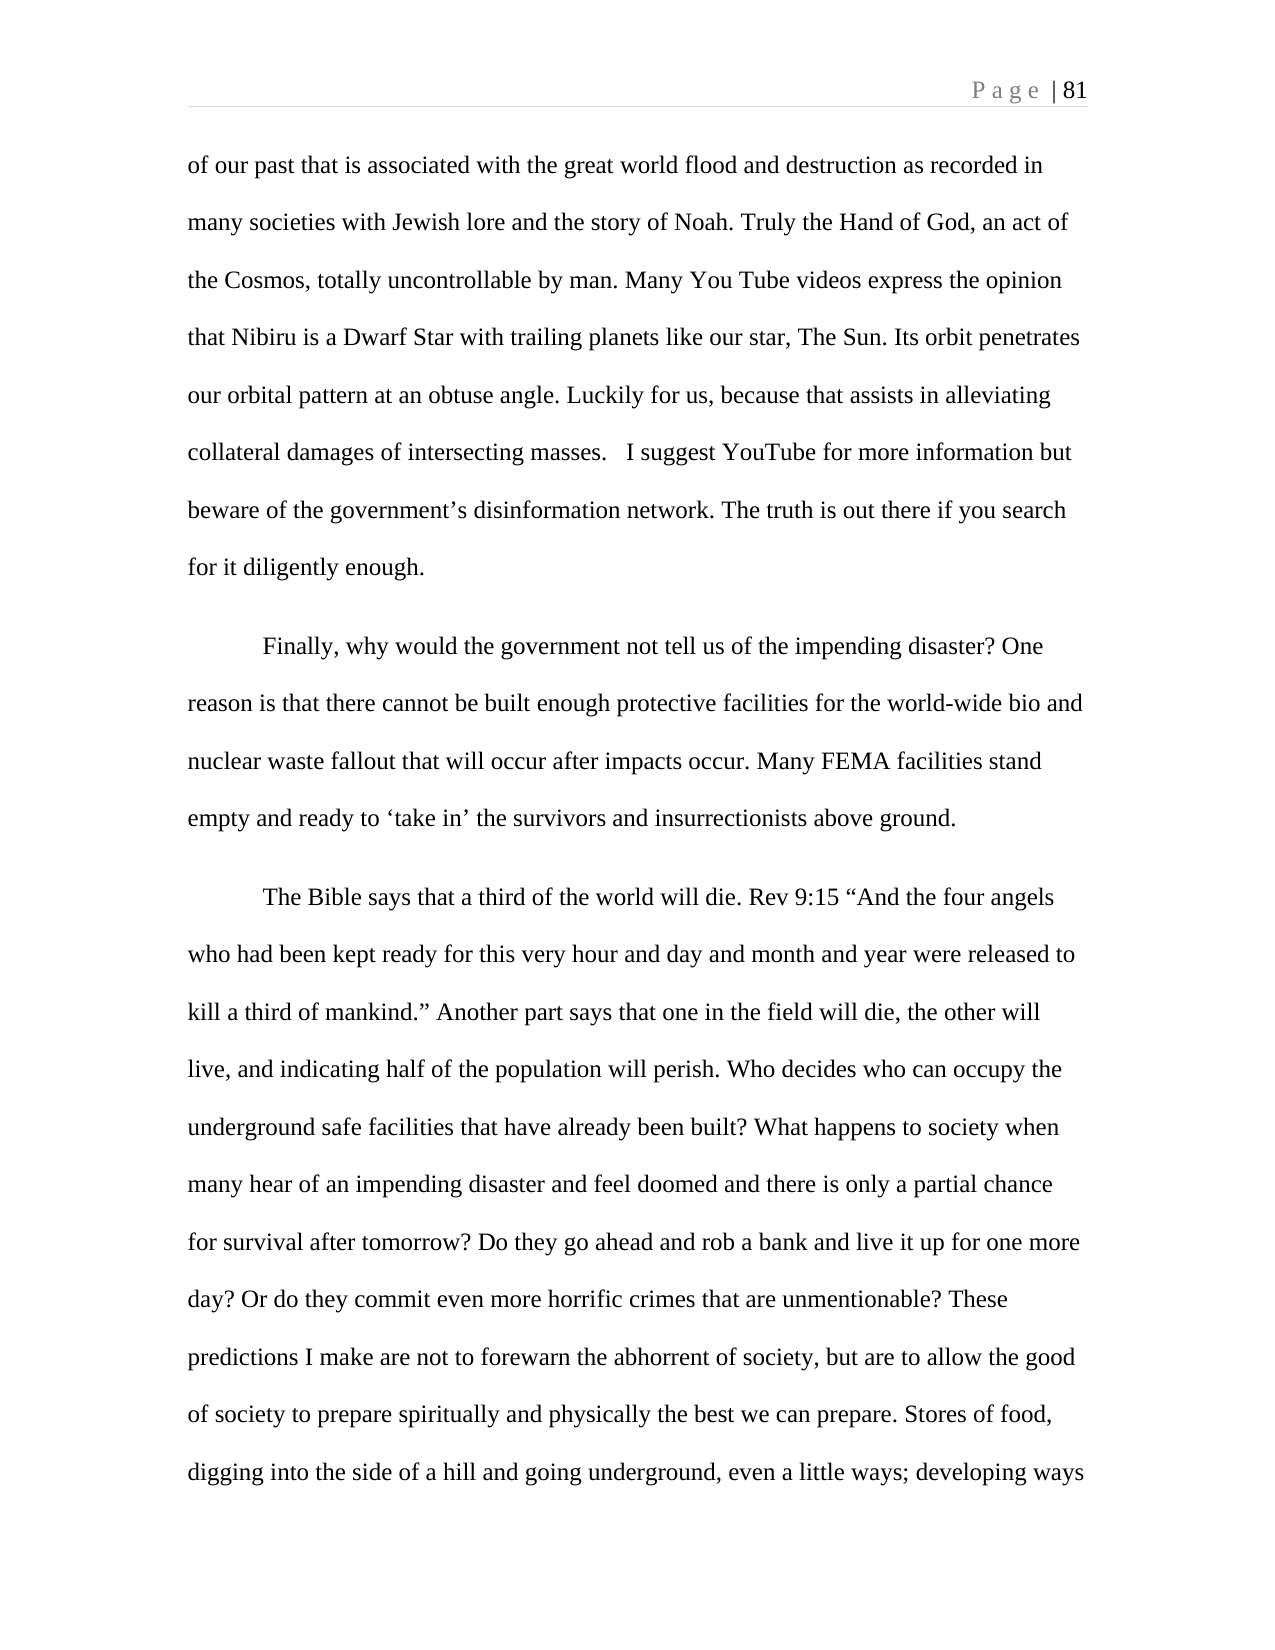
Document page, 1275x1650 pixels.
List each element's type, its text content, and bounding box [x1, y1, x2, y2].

text Finally, why would the government not tell us of the impending disaster? One reason is that there cannot be built enough protective facilities for the world-wide bio and nuclear waste fallout that will occur after impacts occur. Many FEMA facilities stand empty and ready to ‘take in’ the survivors and insurrectionists above ground. [187, 631, 1087, 832]
text of our past that is associated with the great world flood and destruction as recorded in many societies with Jewish lore and the story of Noah. Truly the Hand of God, an act of the Cosmos, totally uncontrollable by man. Many You Tube videos express the opinion that Nibiru is a Dwarf Star with trailing planets like our star, The Sun. Its orbit penetrates our orbital pattern at an obtuse angle. Luckily for us, because that assists in alleviating collateral damages of intersecting masses. I suggest YouTube for more information but beware of the government’s disinformation network. The truth is out there if you search for it diligently enough. [187, 150, 1087, 581]
text The Bible says that a third of the world will die. Rev 9:15 “And the four angels who had been kept ready for this very hour and day and month and year were released to kill a third of mankind.” Another part says that one in the field will die, the other will live, and indicating half of the population will perish. Who decides who can occupy the underground safe facilities that have already been built? What happens to society when many hear of an impending disaster and feel doomed and there is only a partial chance for survival after tomorrow? Do they go ahead and rob a bank and live it up for one more day? Or do they commit even more horrific crimes that are unmentionable? These predictions I make are not to forewarn the abhorrent of society, but are to allow the good of society to prepare spiritually and physically the best we can prepare. Stores of food, digging into the side of a hill and going underground, even a little ways; developing ways [187, 882, 1087, 1485]
